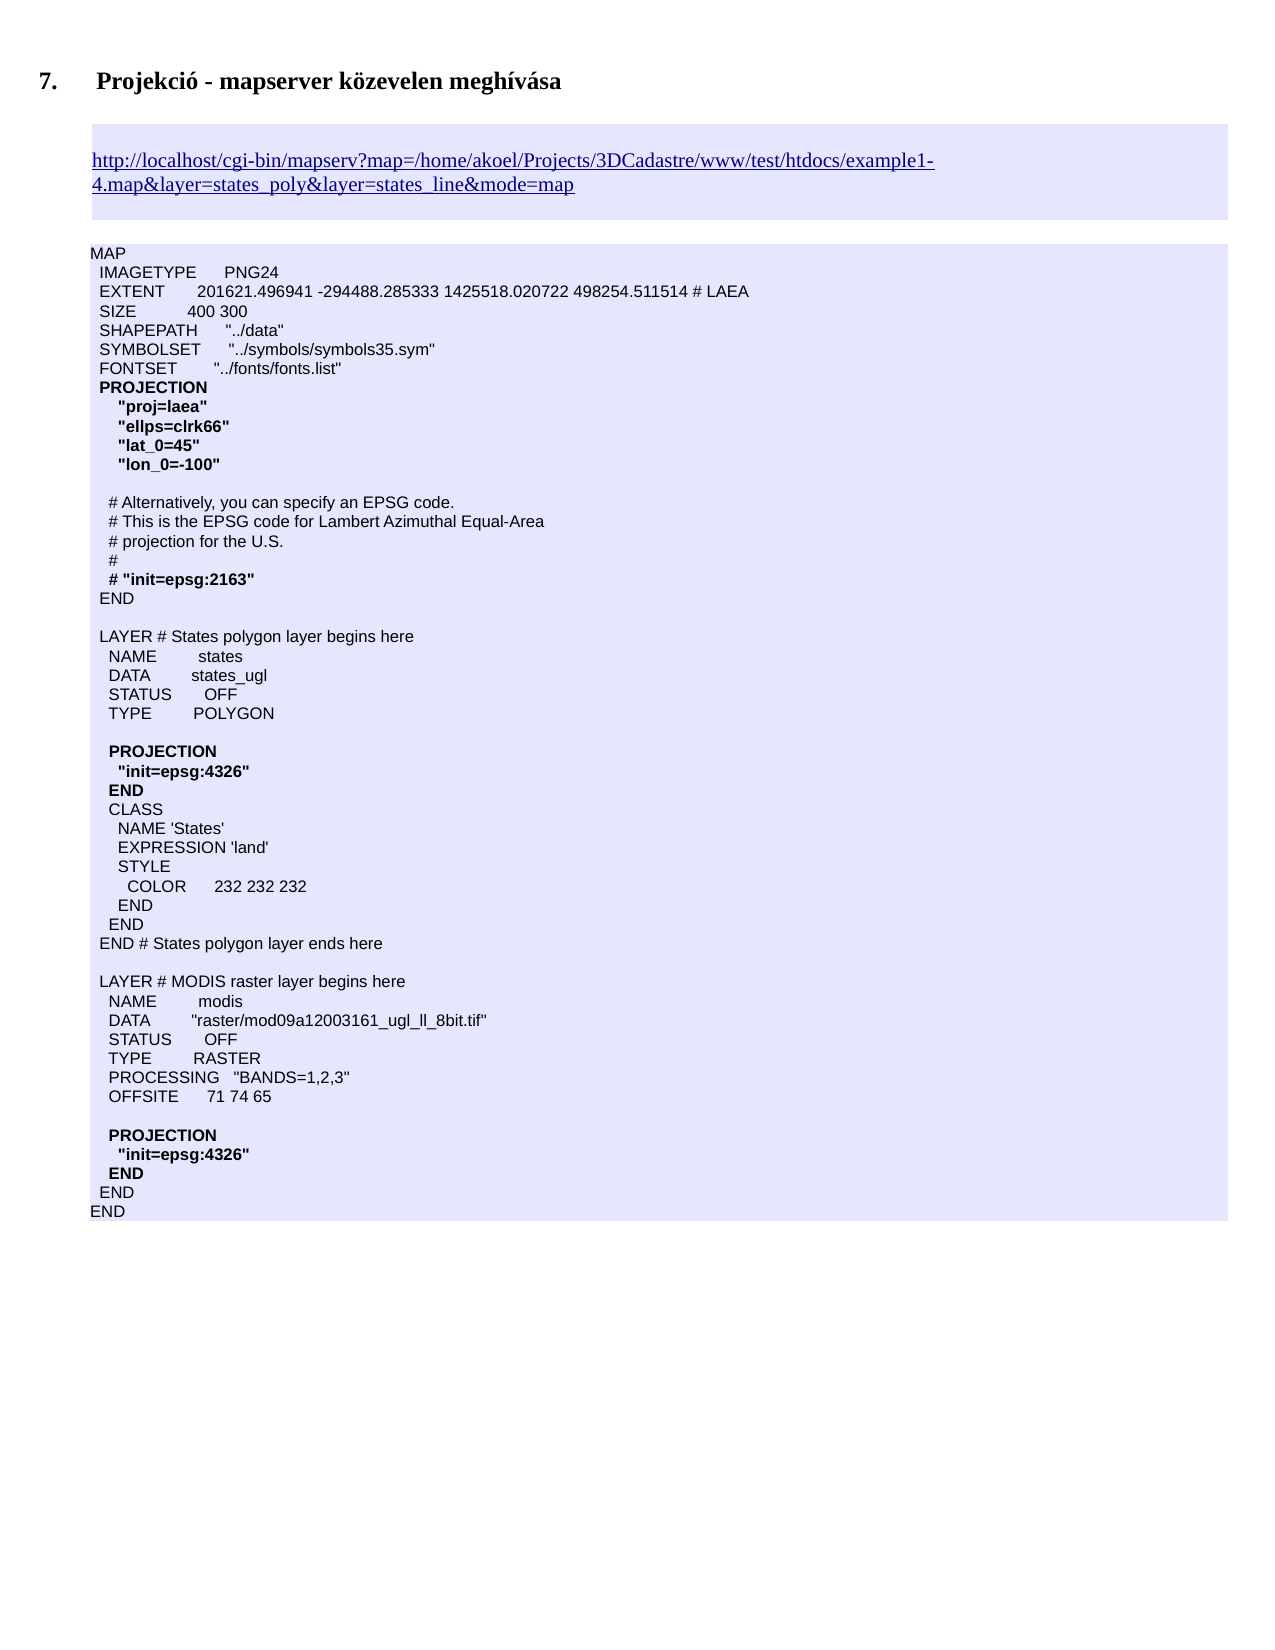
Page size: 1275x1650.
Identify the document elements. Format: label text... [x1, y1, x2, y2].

text NAME 'States' [90, 819, 1228, 838]
text NAME states [90, 646, 1228, 666]
text STYLE [90, 857, 1228, 876]
text STATUS OFF [90, 1030, 1228, 1049]
text END [90, 1202, 1228, 1221]
text PROJECTION [90, 378, 1228, 397]
text IMAGETYPE PNG24 [90, 263, 1228, 282]
text SYMBOLSET "../symbols/symbols35.sym" [90, 340, 1228, 359]
text END [90, 1164, 1228, 1183]
text # [90, 551, 1228, 570]
text END [90, 896, 1228, 915]
text "ellps=clrk66" [90, 416, 1228, 436]
text # "init=epsg:2163" [90, 570, 1228, 589]
text # projection for the U.S. [90, 531, 1228, 551]
text NAME modis [90, 991, 1228, 1011]
text PROCESSING "BANDS=1,2,3" [90, 1068, 1228, 1087]
text TYPE POLYGON [90, 704, 1228, 723]
text COLOR 232 232 232 [90, 876, 1228, 896]
text FONTSET "../fonts/fonts.list" [90, 359, 1228, 378]
text 7. Projekció - mapserver közevelen meghívása [39, 66, 1228, 95]
text # Alternatively, you can specify an EPSG code. [90, 493, 1228, 512]
text DATA states_ugl [90, 666, 1228, 685]
text SHAPEPATH "../data" [90, 321, 1228, 340]
text "lon_0=-100" [90, 455, 1228, 474]
text SIZE 400 300 [90, 301, 1228, 321]
text END [90, 1183, 1228, 1202]
text "lat_0=45" [90, 436, 1228, 455]
text http://localhost/cgi-bin/mapserv?map=/home/akoel/Projects/3DCadastre/www/test/htdocs/example1-4.map&layer=states_poly&layer=states_line&mode=map [92, 148, 1228, 196]
text "init=epsg:4326" [90, 1145, 1228, 1164]
text EXPRESSION 'land' [90, 838, 1228, 857]
text "init=epsg:4326" [90, 761, 1228, 781]
text TYPE RASTER [90, 1049, 1228, 1068]
text END [90, 781, 1228, 800]
text END [90, 589, 1228, 608]
text END # States polygon layer ends here [90, 934, 1228, 953]
text LAYER # States polygon layer begins here [90, 627, 1228, 646]
text DATA "raster/mod09a12003161_ugl_ll_8bit.tif" [90, 1011, 1228, 1030]
text # This is the EPSG code for Lambert Azimuthal Equal-Area [90, 512, 1228, 531]
text "proj=laea" [90, 397, 1228, 416]
text END [90, 915, 1228, 934]
text LAYER # MODIS raster layer begins here [90, 972, 1228, 991]
text OFFSITE 71 74 65 [90, 1087, 1228, 1106]
text PROJECTION [90, 1126, 1228, 1145]
text CLASS [90, 800, 1228, 819]
text PROJECTION [90, 742, 1228, 761]
text EXTENT 201621.496941 -294488.285333 1425518.020722 498254.511514 # LAEA [90, 282, 1228, 301]
text MAP [90, 244, 1228, 263]
text STATUS OFF [90, 685, 1228, 704]
